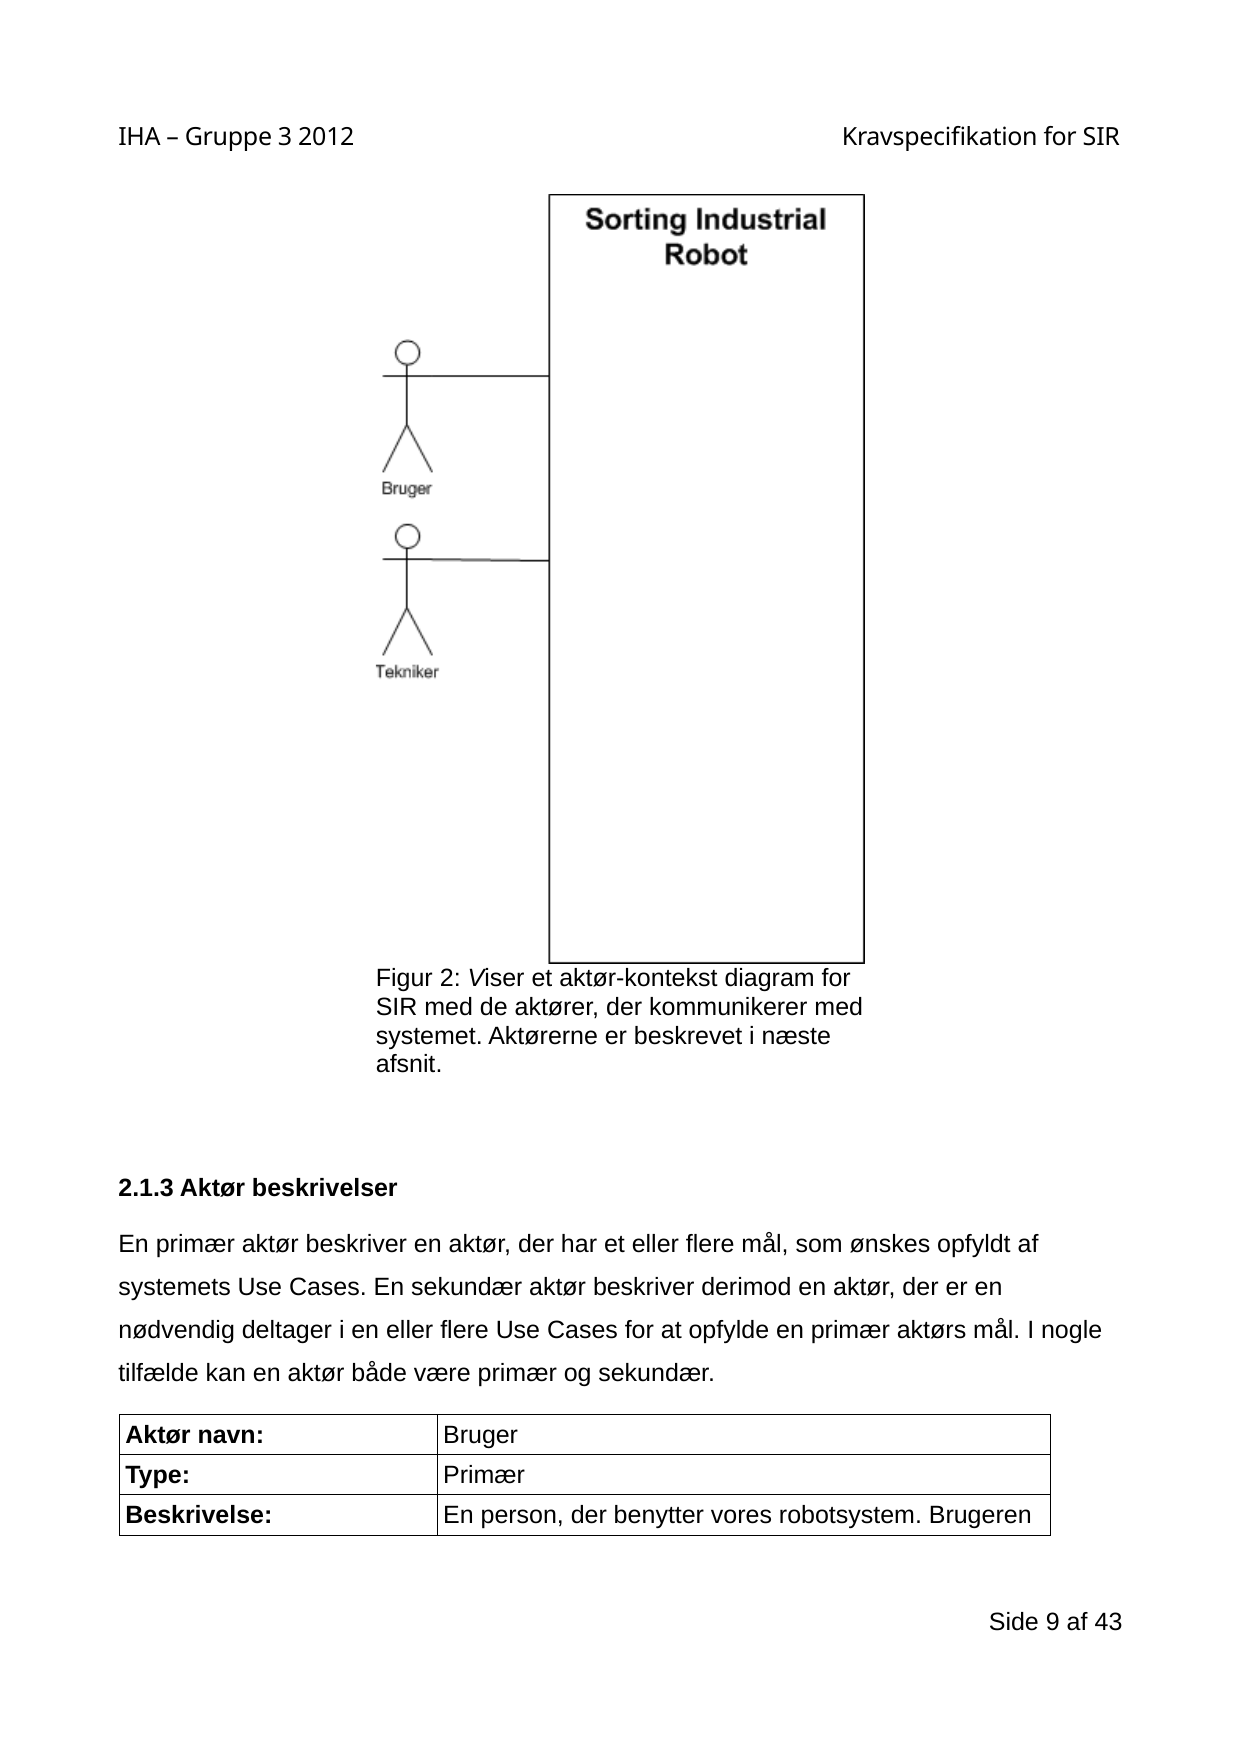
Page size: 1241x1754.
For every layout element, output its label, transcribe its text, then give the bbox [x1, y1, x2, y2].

table_cell Type: [120, 1455, 437, 1494]
table_header Bruger [438, 1415, 1050, 1454]
picture [375, 194, 865, 964]
table_cell Beskrivelse: [120, 1495, 437, 1535]
subtitle 2.1.3 Aktør beskrivelser [118, 1173, 1122, 1202]
table_cell En person, der benytter vores robotsystem. Brugeren [438, 1495, 1050, 1535]
text En primær aktør beskriver en aktør, der har et eller flere mål, som ønskes opfyldt af systemets Use Cases. En sekundær aktør beskriver derimod en aktør, der er en nødvendig deltager i en eller flere Use Cases for at opfylde en primær aktørs mål. I nogle tilfælde kan en aktør både være primær og sekundær. [118, 1229, 1122, 1387]
table_header Aktør navn: [120, 1415, 437, 1454]
text Figur 2: Viser et aktør-kontekst diagram for SIR med de aktører, der kommunikerer med systemet. Aktørerne er beskrevet i næste afsnit. [376, 964, 865, 1078]
table_cell Primær [438, 1455, 1050, 1494]
